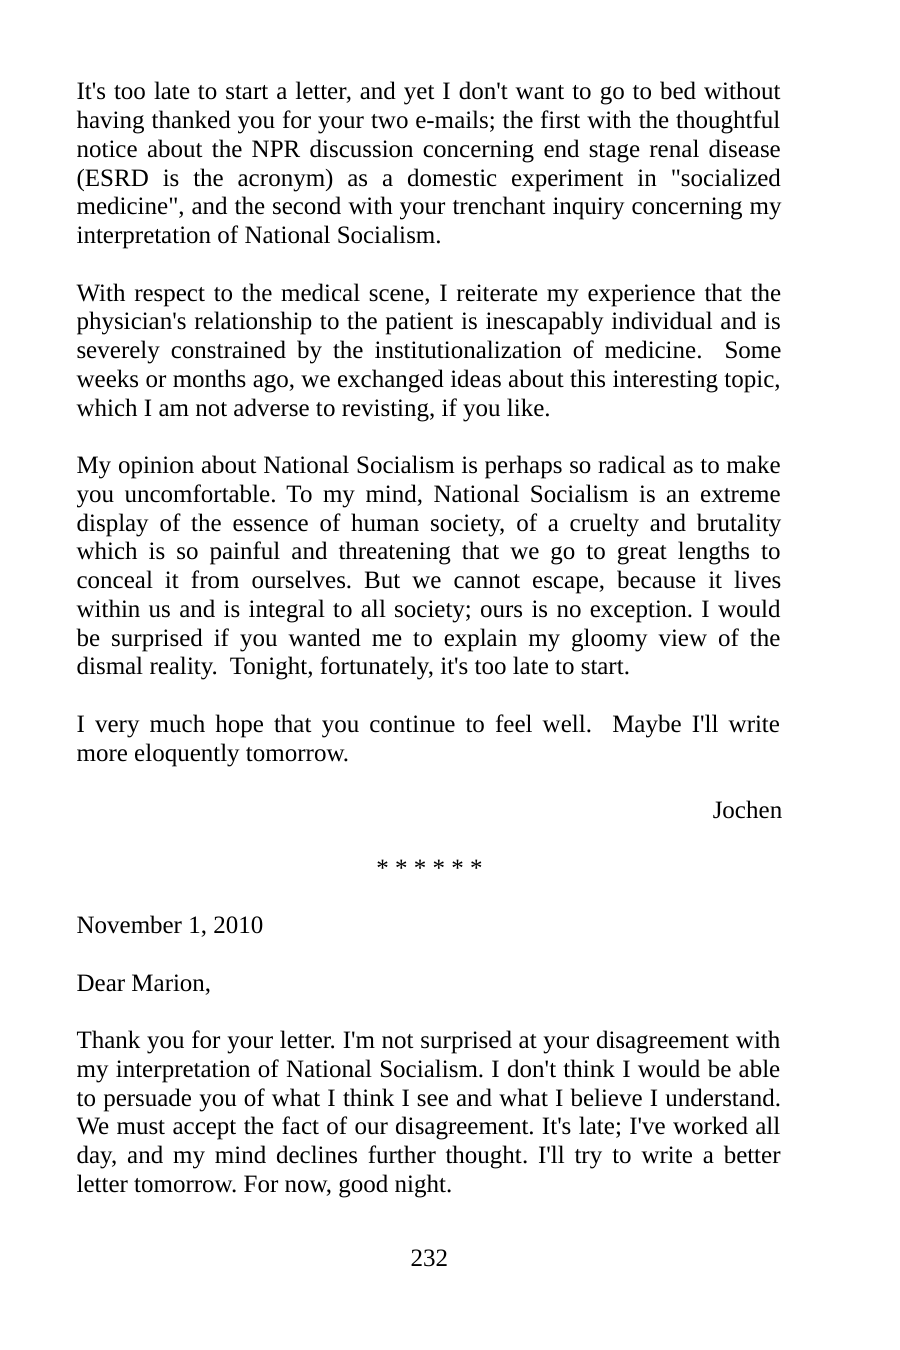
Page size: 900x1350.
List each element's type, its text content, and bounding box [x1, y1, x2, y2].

text November 1, 2010 [76, 910, 782, 939]
text It's too late to start a letter, and yet I don't want to go to bed without having thanked you for your two e-mails; the first with the thoughtful notice about the NPR discussion concerning end stage renal disease (ESRD is the acronym) as a domestic experiment in "socialized medicine", and the second with your trenchant inquiry concerning my interpretation of National Socialism. [76, 76, 782, 249]
text Jochen [76, 795, 782, 824]
text With respect to the medical scene, I reiterate my experience that the physician's relationship to the patient is inescapably individual and is severely constrained by the institutionalization of medicine. Some weeks or months ago, we exchanged ideas about this interesting topic, which I am not adverse to revisting, if you like. [76, 278, 782, 421]
text Dear Marion, [76, 968, 782, 996]
text Thank you for your letter. I'm not surprised at your disagreement with my interpretation of National Socialism. I don't think I would be able to persuade you of what I think I see and what I believe I understand. We must accept the fact of our disagreement. It's late; I've worked all day, and my mind declines further thought. I'll try to write a better letter tomorrow. For now, good night. [76, 1025, 782, 1198]
text My opinion about National Socialism is perhaps so radical as to make you uncomfortable. To my mind, National Socialism is an extreme display of the essence of human society, of a cruelty and brutality which is so painful and threatening that we go to great lengths to conceal it from ourselves. But we cannot escape, because it lives within us and is integral to all society; ours is no exception. I would be surprised if you wanted me to explain my gloomy view of the dismal reality. Tonight, fortunately, it's too late to start. [76, 450, 782, 680]
text * * * * * * [76, 853, 782, 881]
text I very much hope that you continue to feel well. Maybe I'll write more eloquently tomorrow. [76, 709, 782, 766]
